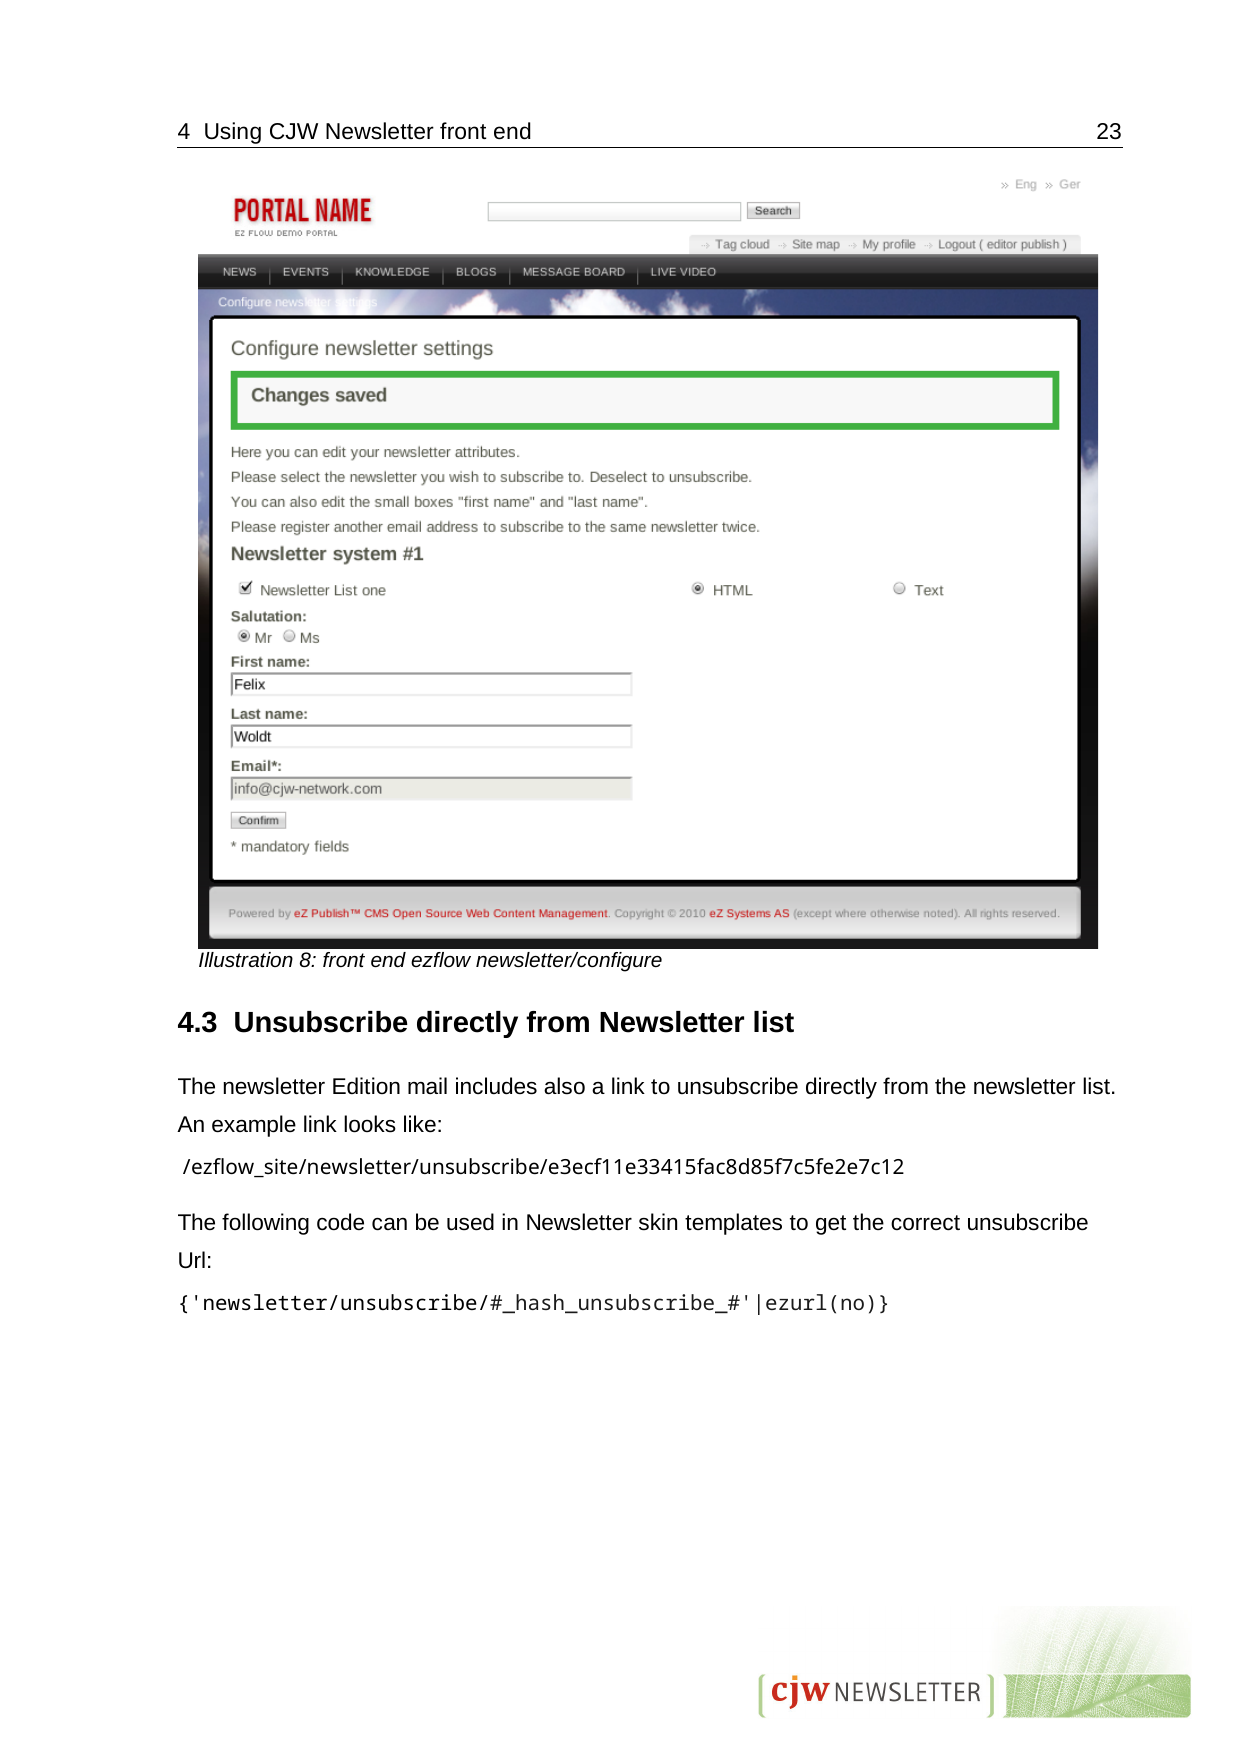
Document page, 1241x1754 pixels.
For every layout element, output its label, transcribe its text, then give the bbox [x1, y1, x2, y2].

text Illustration 8: front end ezflow newsletter/configure [198, 949, 1098, 972]
subtitle Unsubscribe directly from Newsletter list [177, 949, 1122, 1038]
text The newsletter Edition mail includes also a link to unsubscribe directly from the newsletter list. An example link looks like: /ezflow_site/newsletter/unsubscribe/e3ecf11e33415fac8d85f7c5fe2e7c12 [177, 1074, 1122, 1180]
text The following code can be used in Newsletter skin templates to get the correct unsubscribe Url: {'newsletter/unsubscribe/#_hash_unsubscribe_#'|ezurl(no)} [177, 1209, 1122, 1316]
picture [198, 177, 1099, 949]
picture [757, 1606, 1192, 1719]
